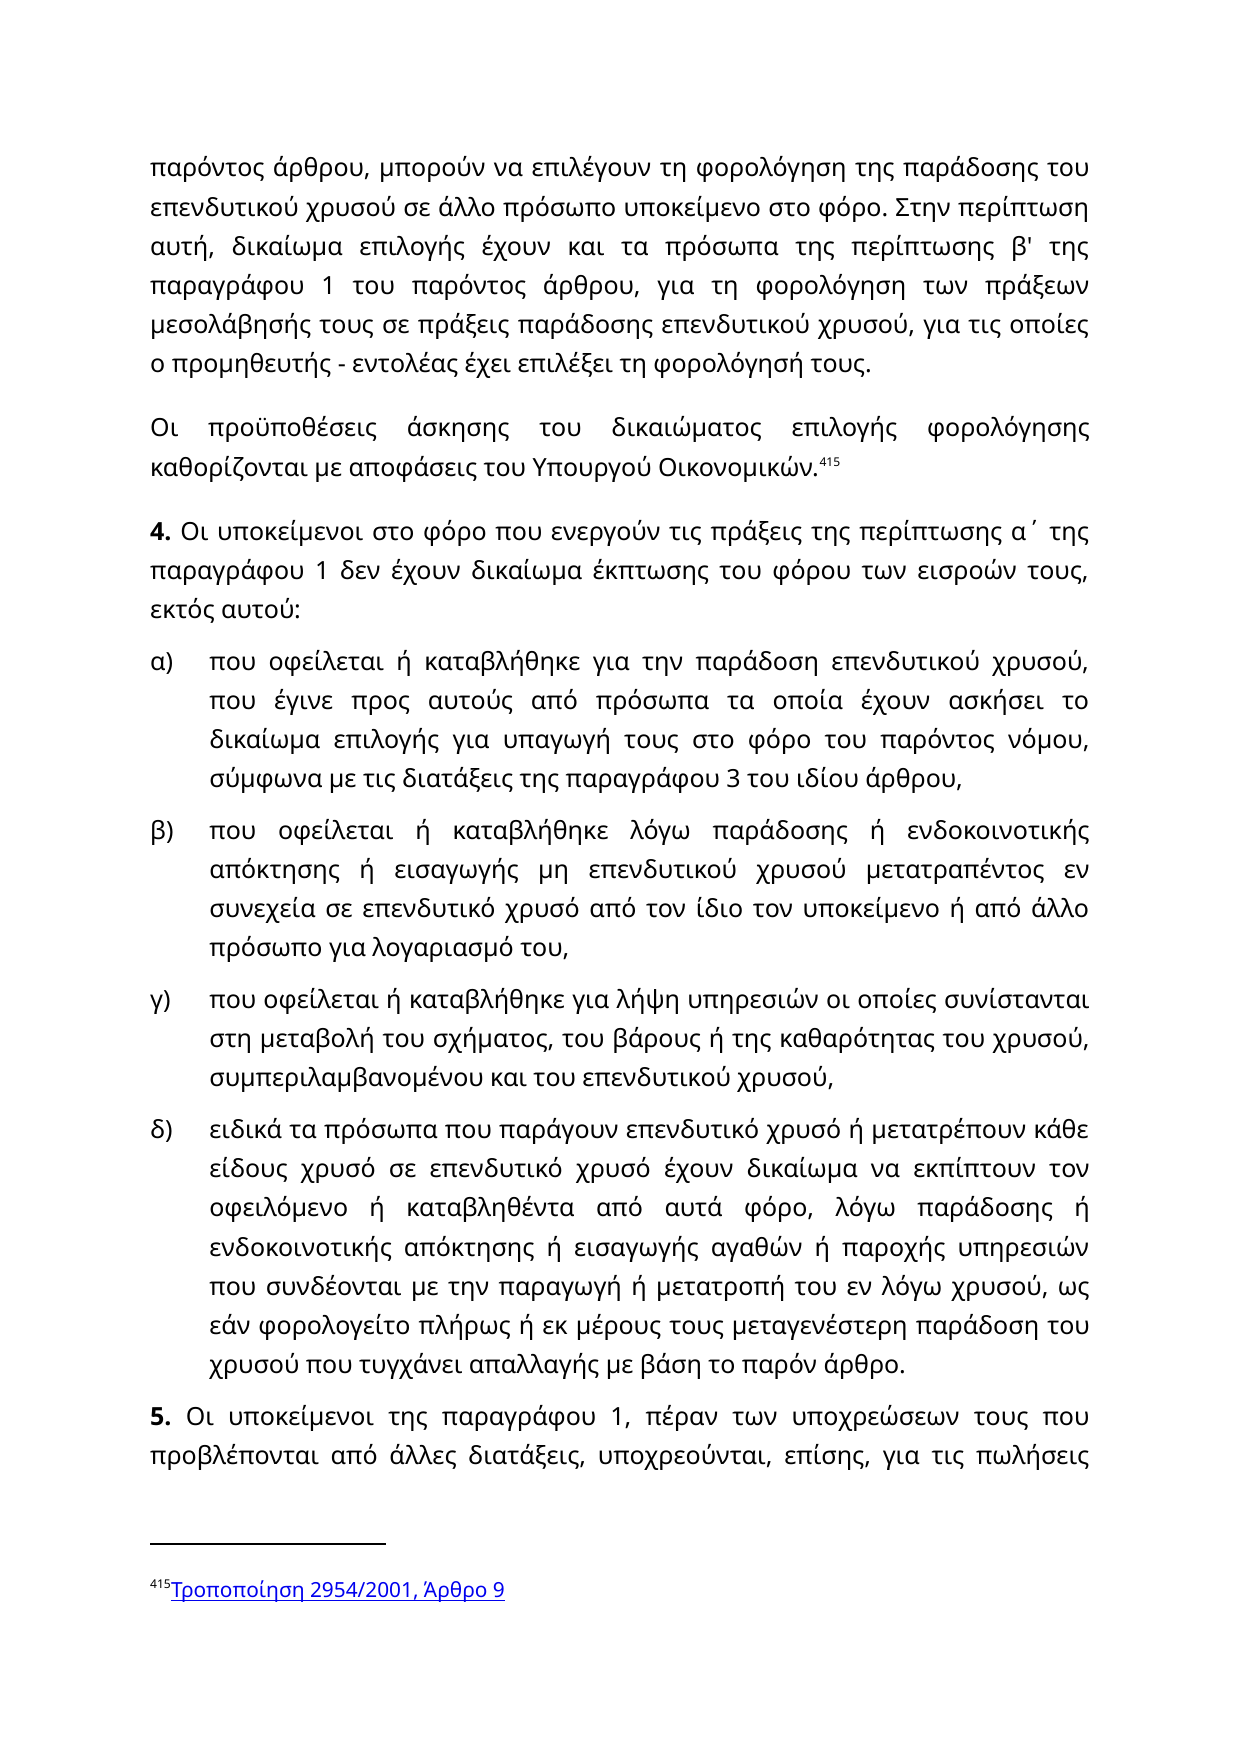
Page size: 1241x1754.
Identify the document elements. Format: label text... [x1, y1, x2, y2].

list α) που οφείλεται ή καταβλήθηκε για την παράδοση επενδυτικού χρυσού, που έγινε προς αυτούς από πρόσωπα τα οποία έχουν ασκήσει το δικαίωμα επιλογής για υπαγωγή τους στο φόρο του παρόντος νόμου, σύμφωνα με τις διατάξεις της παραγράφου 3 του ιδίου άρθρου, [150, 643, 1090, 795]
list γ) που οφείλεται ή καταβλήθηκε για λήψη υπηρεσιών οι οποίες συνίστανται στη μεταβολή του σχήματος, του βάρους ή της καθαρότητας του χρυσού, συμπεριλαμβανομένου και του επενδυτικού χρυσού, [150, 982, 1090, 1094]
text Οι προϋποθέσεις άσκησης του δικαιώματος επιλογής φορολόγησης καθορίζονται με αποφάσεις του Υπουργού Οικονομικών. [150, 410, 1090, 483]
text 4. Οι υποκείμενοι στο φόρο που ενεργούν τις πράξεις της περίπτωσης α΄ της παραγράφου 1 δεν έχουν δικαίωμα έκπτωσης του φόρου των εισροών τους, εκτός αυτού: [150, 513, 1090, 626]
text 5. Οι υποκείμενοι της παραγράφου 1, πέραν των υποχρεώσεων τους που προβλέπονται από άλλες διατάξεις, υποχρεούνται, επίσης, για τις πωλήσεις [150, 1398, 1090, 1472]
list δ) ειδικά τα πρόσωπα που παράγουν επενδυτικό χρυσό ή μετατρέπουν κάθε είδους χρυσό σε επενδυτικό χρυσό έχουν δικαίωμα να εκπίπτουν τον οφειλόμενο ή καταβληθέντα από αυτά φόρο, λόγω παράδοσης ή ενδοκοινοτικής απόκτησης ή εισαγωγής αγαθών ή παροχής υπηρεσιών που συνδέονται με την παραγωγή ή μετατροπή του εν λόγω χρυσού, ως εάν φορολογείτο πλήρως ή εκ μέρους τους μεταγενέστερη παράδοση του χρυσού που τυγχάνει απαλλαγής με βάση το παρόν άρθρο. [150, 1112, 1090, 1381]
text παρόντος άρθρου, μπορούν να επιλέγουν τη φορολόγηση της παράδοσης του επενδυτικού χρυσού σε άλλο πρόσωπο υποκείμενο στο φόρο. Στην περίπτωση αυτή, δικαίωμα επιλογής έχουν και τα πρόσωπα της περίπτωσης β' της παραγράφου 1 του παρόντος άρθρου, για τη φορολόγηση των πράξεων μεσολάβησής τους σε πράξεις παράδοσης επενδυτικού χρυσού, για τις οποίες ο προμηθευτής - εντολέας έχει επιλέξει τη φορολόγησή τους. [150, 150, 1090, 380]
text Τροποποίηση 2954/2001, Άρθρο 9 [150, 1576, 1090, 1604]
list β) που οφείλεται ή καταβλήθηκε λόγω παράδοσης ή ενδοκοινοτικής απόκτησης ή εισαγωγής μη επενδυτικού χρυσού μετατραπέντος εν συνεχεία σε επενδυτικό χρυσό από τον ίδιο τον υποκείμενο ή από άλλο πρόσωπο για λογαριασμό του, [150, 812, 1090, 964]
